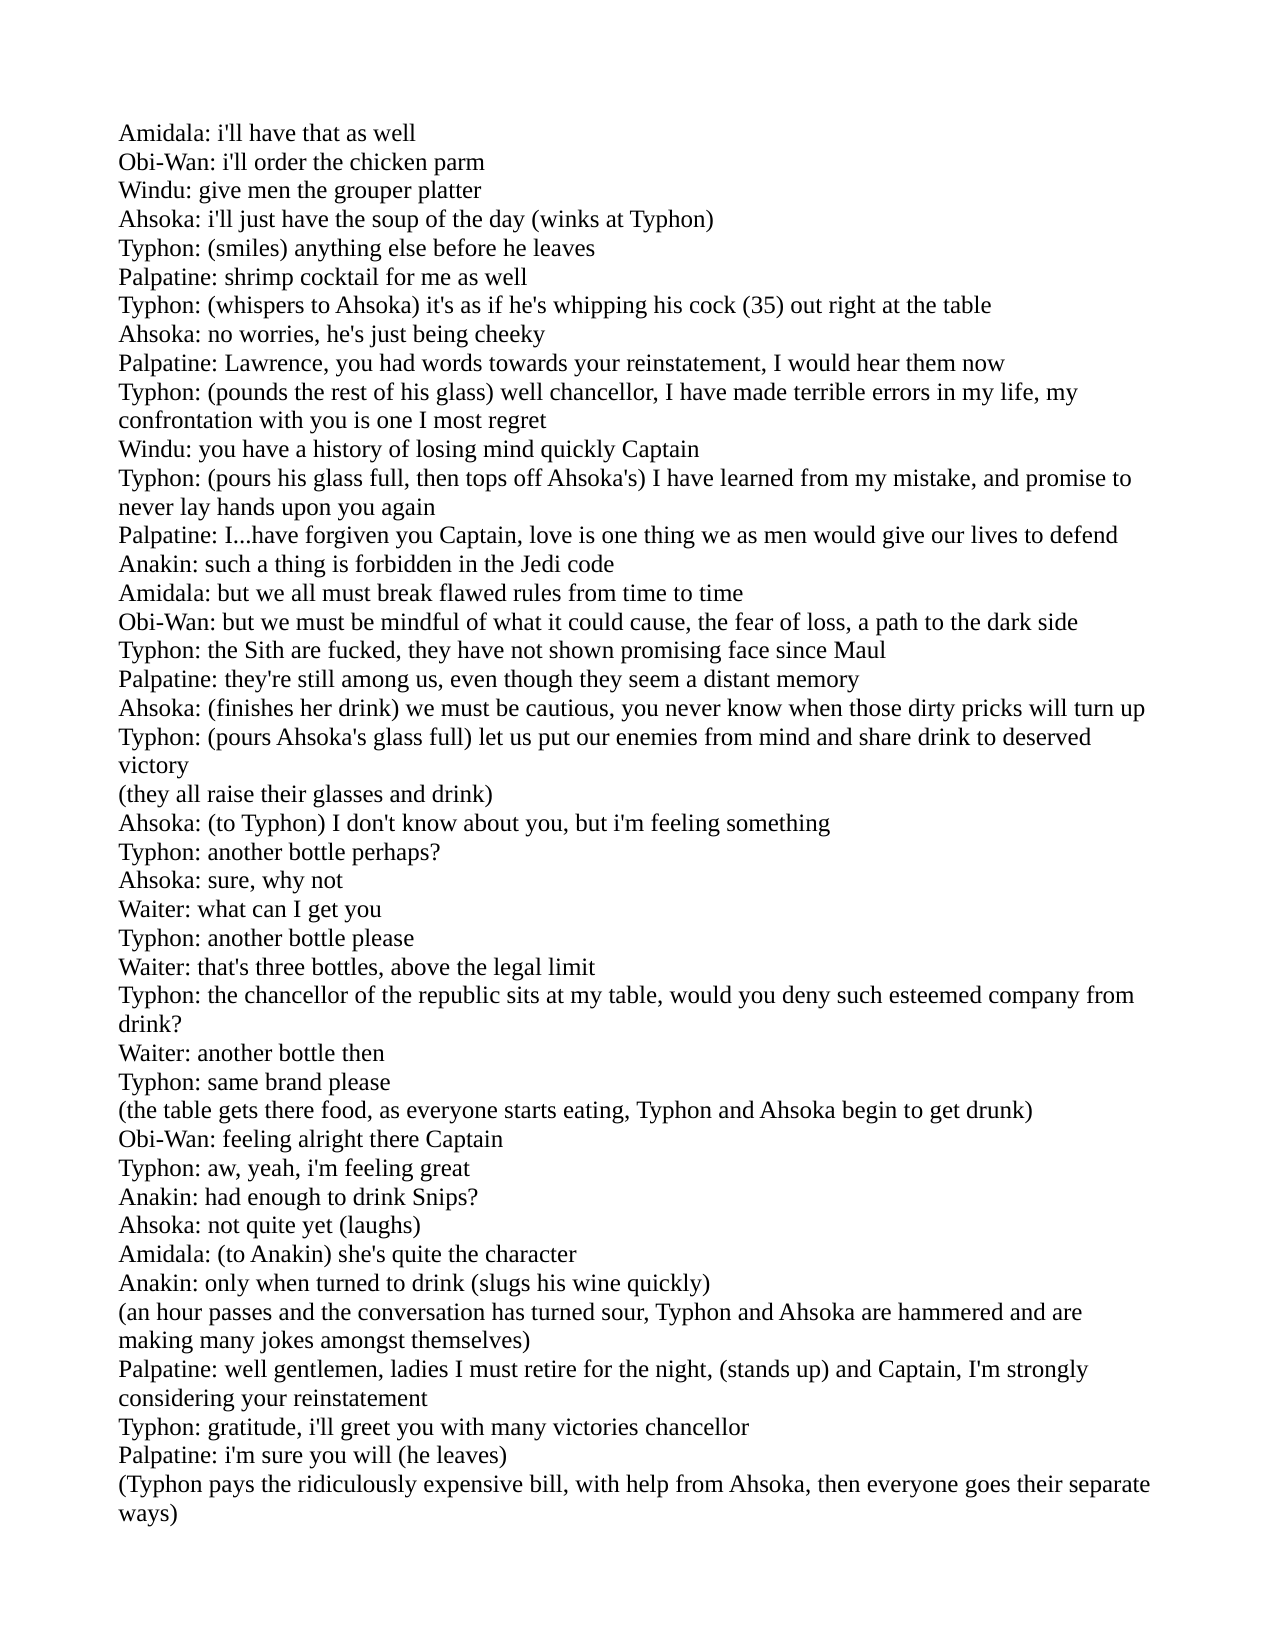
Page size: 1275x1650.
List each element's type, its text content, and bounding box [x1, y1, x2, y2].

text Ahsoka: sure, why not [118, 866, 1157, 894]
text Palpatine: shrimp cocktail for me as well [118, 262, 1157, 291]
text Ahsoka: (to Typhon) I don't know about you, but i'm feeling something [118, 808, 1157, 837]
text Waiter: what can I get you [118, 894, 1157, 923]
text Typhon: (pounds the rest of his glass) well chancellor, I have made terrible errors in my life, my confrontation with you is one I most regret [118, 377, 1157, 434]
text Palpatine: i'm sure you will (he leaves) [118, 1441, 1157, 1469]
text Amidala: i'll have that as well [118, 118, 1157, 147]
text Typhon: (pours his glass full, then tops off Ahsoka's) I have learned from my mistake, and promise to never lay hands upon you again [118, 463, 1157, 521]
text Typhon: another bottle please [118, 923, 1157, 952]
text Anakin: such a thing is forbidden in the Jedi code [118, 549, 1157, 578]
text (Typhon pays the ridiculously expensive bill, with help from Ahsoka, then everyone goes their separate ways) [118, 1469, 1157, 1527]
text Palpatine: Lawrence, you had words towards your reinstatement, I would hear them now [118, 348, 1157, 377]
text Palpatine: they're still among us, even though they seem a distant memory [118, 664, 1157, 693]
text Obi-Wan: i'll order the chicken parm [118, 147, 1157, 176]
text (they all raise their glasses and drink) [118, 779, 1157, 808]
text Typhon: same brand please [118, 1067, 1157, 1096]
text Windu: you have a history of losing mind quickly Captain [118, 434, 1157, 463]
text Obi-Wan: but we must be mindful of what it could cause, the fear of loss, a path to the dark side [118, 607, 1157, 636]
text Ahsoka: not quite yet (laughs) [118, 1211, 1157, 1239]
text Waiter: another bottle then [118, 1038, 1157, 1067]
text Typhon: the chancellor of the republic sits at my table, would you deny such esteemed company from drink? [118, 981, 1157, 1038]
text Typhon: (smiles) anything else before he leaves [118, 233, 1157, 262]
text Anakin: had enough to drink Snips? [118, 1182, 1157, 1211]
text Typhon: (pours Ahsoka's glass full) let us put our enemies from mind and share drink to deserved victory [118, 722, 1157, 779]
text (an hour passes and the conversation has turned sour, Typhon and Ahsoka are hammered and are making many jokes amongst themselves) [118, 1297, 1157, 1354]
text Typhon: another bottle perhaps? [118, 837, 1157, 866]
text Amidala: (to Anakin) she's quite the character [118, 1239, 1157, 1268]
text Windu: give men the grouper platter [118, 176, 1157, 204]
text Anakin: only when turned to drink (slugs his wine quickly) [118, 1268, 1157, 1297]
text Ahsoka: (finishes her drink) we must be cautious, you never know when those dirty pricks will turn up [118, 693, 1157, 722]
text Typhon: aw, yeah, i'm feeling great [118, 1153, 1157, 1182]
text Amidala: but we all must break flawed rules from time to time [118, 578, 1157, 607]
text Palpatine: well gentlemen, ladies I must retire for the night, (stands up) and Captain, I'm strongly considering your reinstatement [118, 1354, 1157, 1412]
text (the table gets there food, as everyone starts eating, Typhon and Ahsoka begin to get drunk) [118, 1096, 1157, 1124]
text Typhon: gratitude, i'll greet you with many victories chancellor [118, 1412, 1157, 1441]
text Typhon: the Sith are fucked, they have not shown promising face since Maul [118, 636, 1157, 664]
text Ahsoka: no worries, he's just being cheeky [118, 319, 1157, 348]
text Obi-Wan: feeling alright there Captain [118, 1124, 1157, 1153]
text Waiter: that's three bottles, above the legal limit [118, 952, 1157, 981]
text Palpatine: I...have forgiven you Captain, love is one thing we as men would give our lives to defend [118, 521, 1157, 549]
text Ahsoka: i'll just have the soup of the day (winks at Typhon) [118, 204, 1157, 233]
text Typhon: (whispers to Ahsoka) it's as if he's whipping his cock (35) out right at the table [118, 291, 1157, 319]
